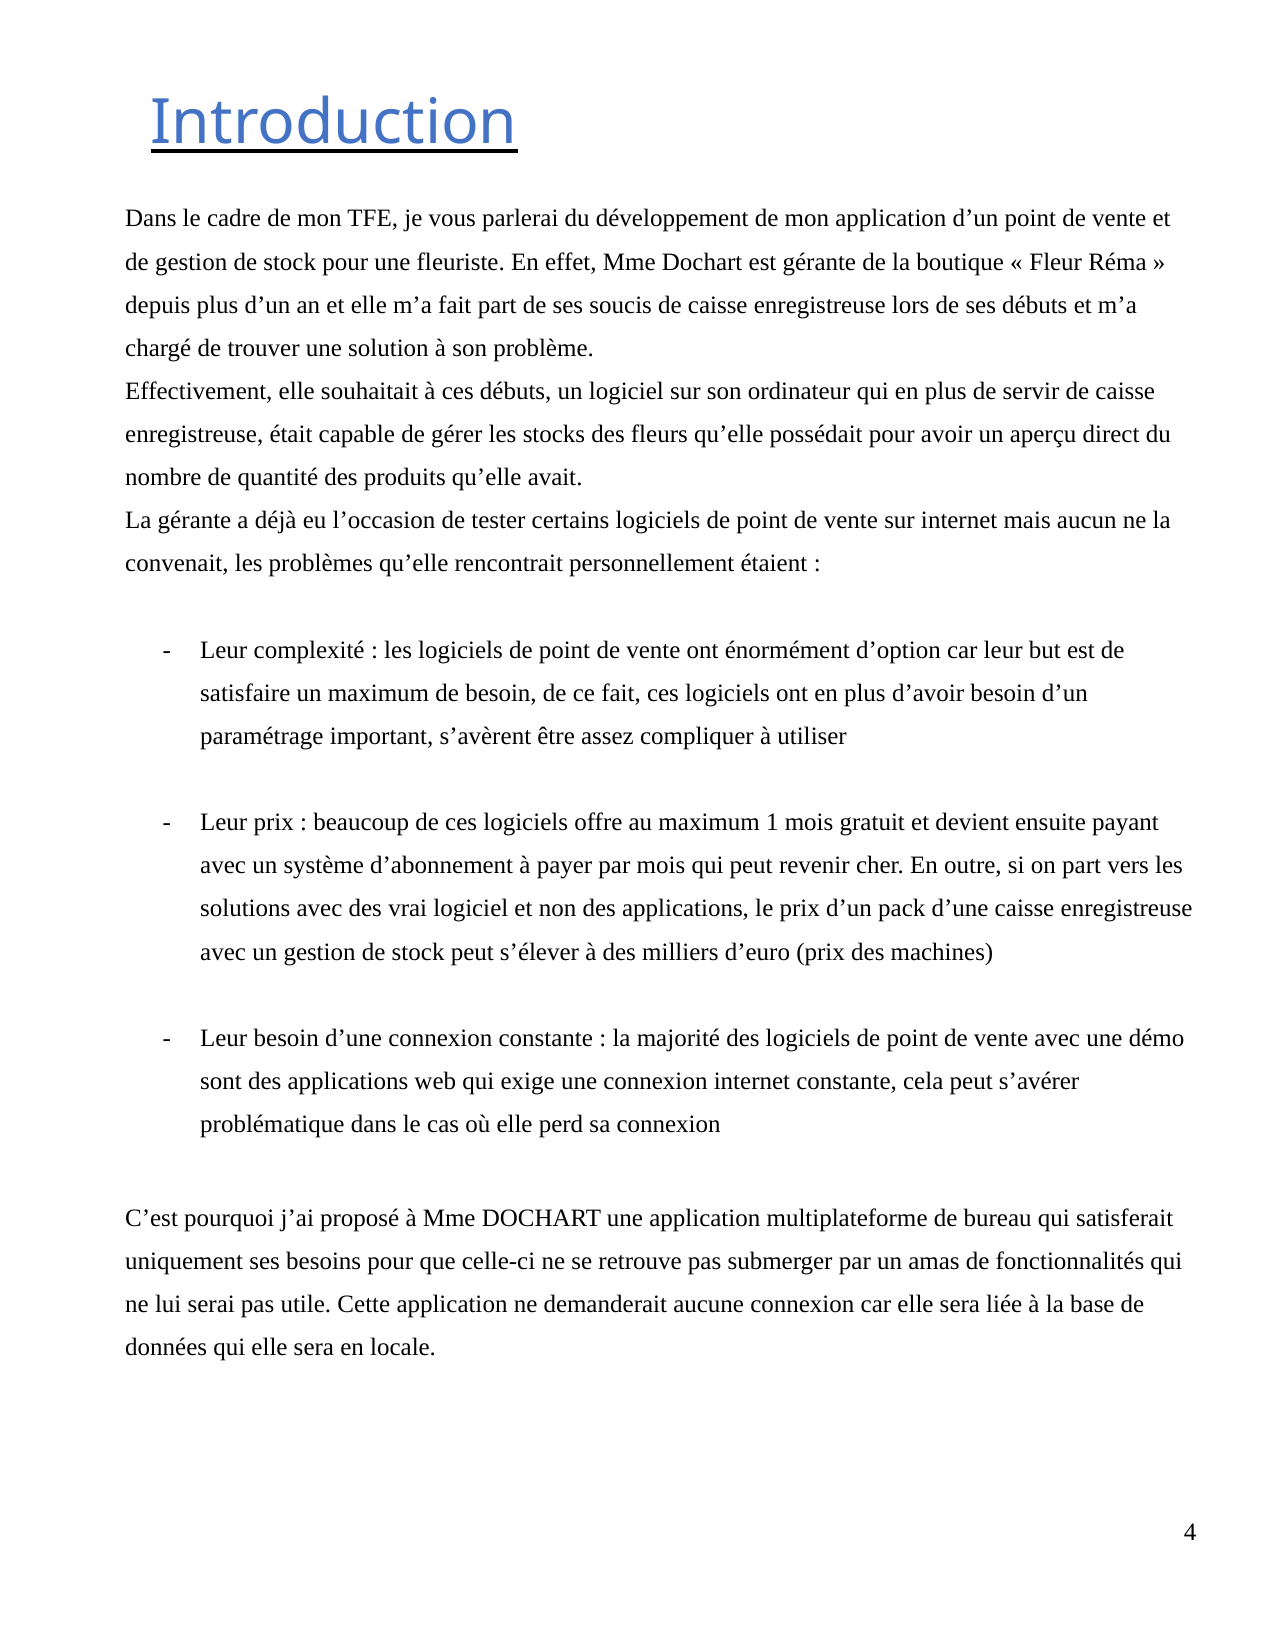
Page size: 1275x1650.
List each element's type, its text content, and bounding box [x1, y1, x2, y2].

subtitle Introduction [151, 104, 1196, 154]
text Dans le cadre de mon TFE, je vous parlerai du développement de mon application d’un point de vente et de gestion de stock pour une fleuriste. En effet, Mme Dochart est gérante de la boutique « Fleur Réma » depuis plus d’un an et elle m’a fait part de ses soucis de caisse enregistreuse lors de ses débuts et m’a chargé de trouver une solution à son problème. [125, 203, 1196, 362]
list Leur prix : beaucoup de ces logiciels offre au maximum 1 mois gratuit et devient ensuite payant avec un système d’abonnement à payer par mois qui peut revenir cher. En outre, si on part vers les solutions avec des vrai logiciel et non des applications, le prix d’un pack d’une caisse enregistreuse avec un gestion de stock peut s’élever à des milliers d’euro (prix des machines) [162, 807, 1196, 965]
text Effectivement, elle souhaitait à ces débuts, un logiciel sur son ordinateur qui en plus de servir de caisse enregistreuse, était capable de gérer les stocks des fleurs qu’elle possédait pour avoir un aperçu direct du nombre de quantité des produits qu’elle avait. [125, 376, 1196, 491]
list Leur besoin d’une connexion constante : la majorité des logiciels de point de vente avec une démo sont des applications web qui exige une connexion internet constante, cela peut s’avérer problématique dans le cas où elle perd sa connexion [162, 1023, 1196, 1138]
text C’est pourquoi j’ai proposé à Mme DOCHART une application multiplateforme de bureau qui satisferait uniquement ses besoins pour que celle-ci ne se retrouve pas submerger par un amas de fonctionnalités qui ne lui serai pas utile. Cette application ne demanderait aucune connexion car elle sera liée à la base de données qui elle sera en locale. [125, 1203, 1196, 1361]
list Leur complexité : les logiciels de point de vente ont énormément d’option car leur but est de satisfaire un maximum de besoin, de ce fait, ces logiciels ont en plus d’avoir besoin d’un paramétrage important, s’avèrent être assez compliquer à utiliser [162, 635, 1196, 750]
text La gérante a déjà eu l’occasion de tester certains logiciels de point de vente sur internet mais aucun ne la convenait, les problèmes qu’elle rencontrait personnellement étaient : [125, 505, 1196, 577]
